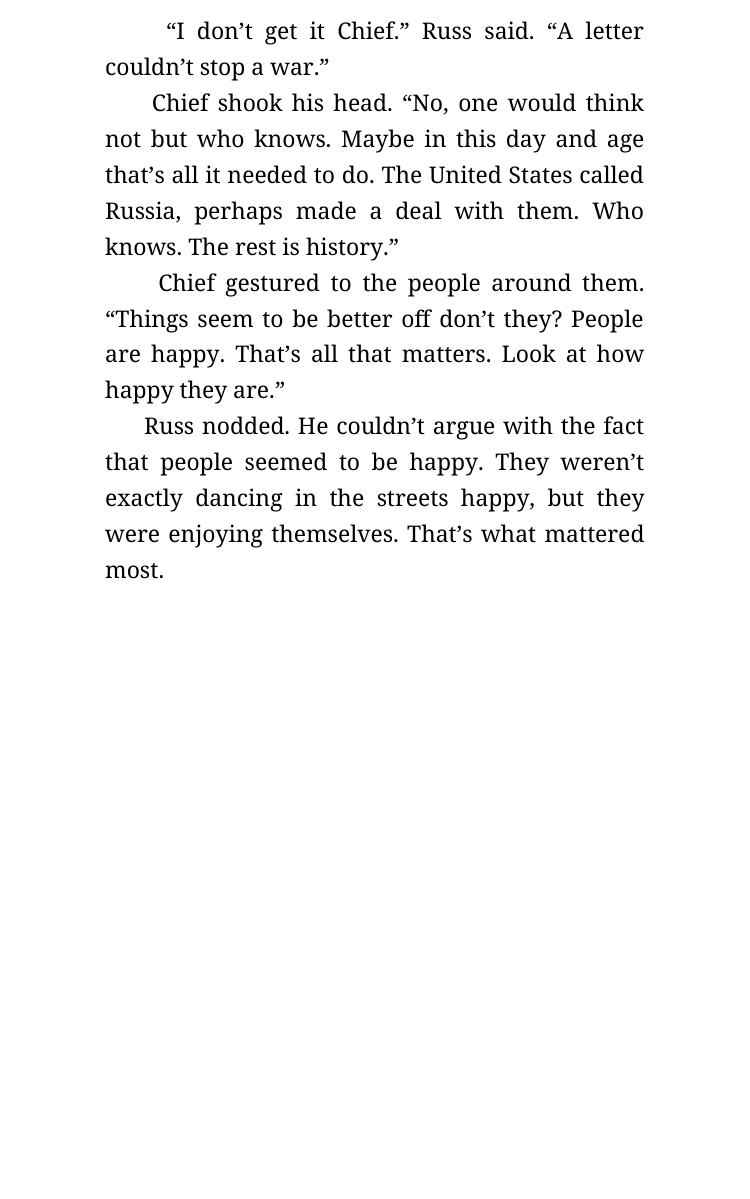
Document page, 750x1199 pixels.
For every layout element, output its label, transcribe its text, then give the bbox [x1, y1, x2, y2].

text Chief gestured to the people around them. “Things seem to be better off don’t they? People are happy. That’s all that matters. Look at how happy they are.” [105, 267, 645, 406]
text “I don’t get it Chief.” Russ said. “A letter couldn’t stop a war.” [105, 15, 645, 82]
text Chief shook his head. “No, one would think not but who knows. Maybe in this day and age that’s all it needed to do. The United States called Russia, perhaps made a deal with them. Who knows. The rest is history.” [105, 87, 645, 262]
text Russ nodded. He couldn’t argue with the fact that people seemed to be happy. They weren’t exactly dancing in the streets happy, but they were enjoying themselves. That’s what mattered most. [105, 410, 645, 585]
